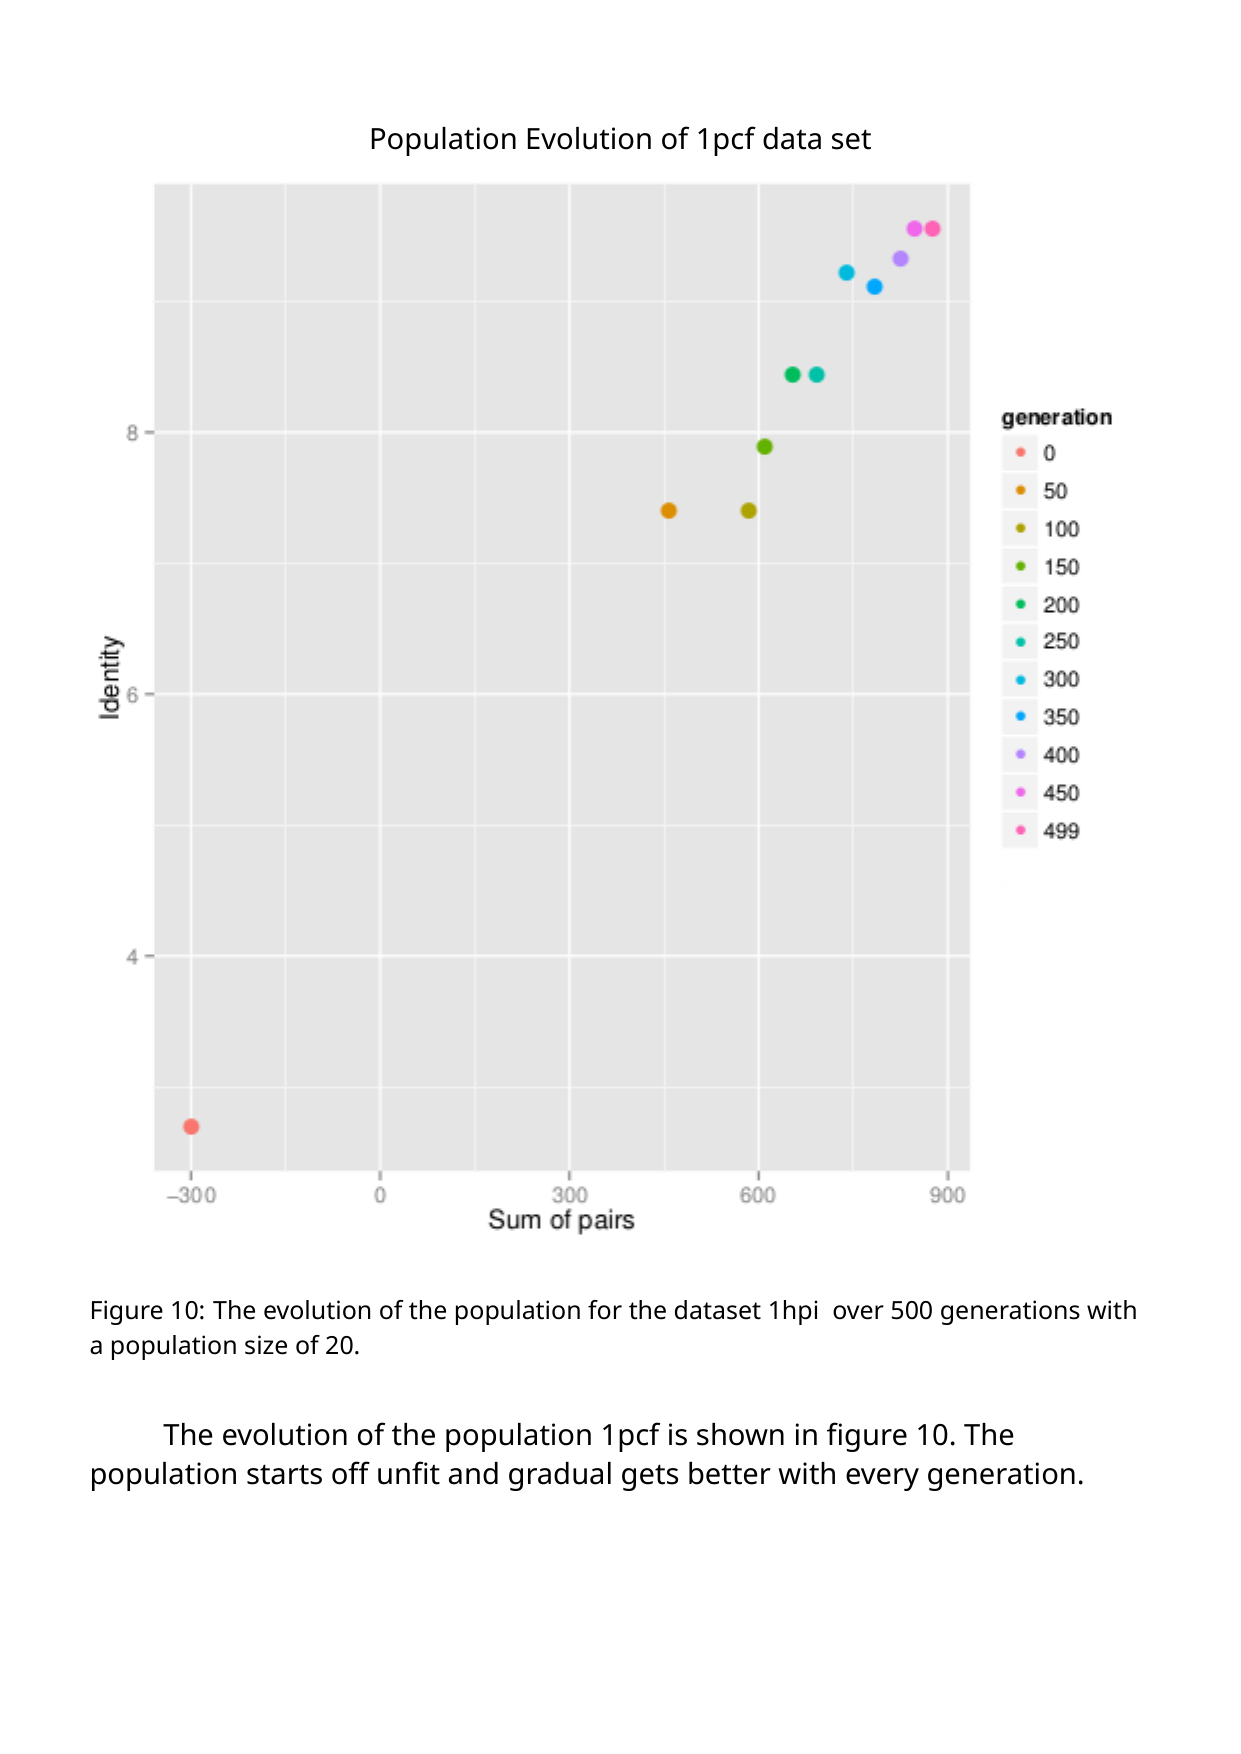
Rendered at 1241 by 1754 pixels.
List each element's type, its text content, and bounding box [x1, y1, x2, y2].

table_cell Figure 10: The evolution of the population for the dataset 1hpi over 500 generations with a population size of 20. [89, 1288, 1152, 1362]
table_cell [89, 1249, 1152, 1288]
picture [89, 157, 1152, 1249]
table_header Population Evolution of 1pcf data set [89, 118, 1152, 157]
text The evolution of the population 1pcf is shown in figure 10. The population starts off unfit and gradual gets better with every generation. [89, 1414, 1152, 1493]
